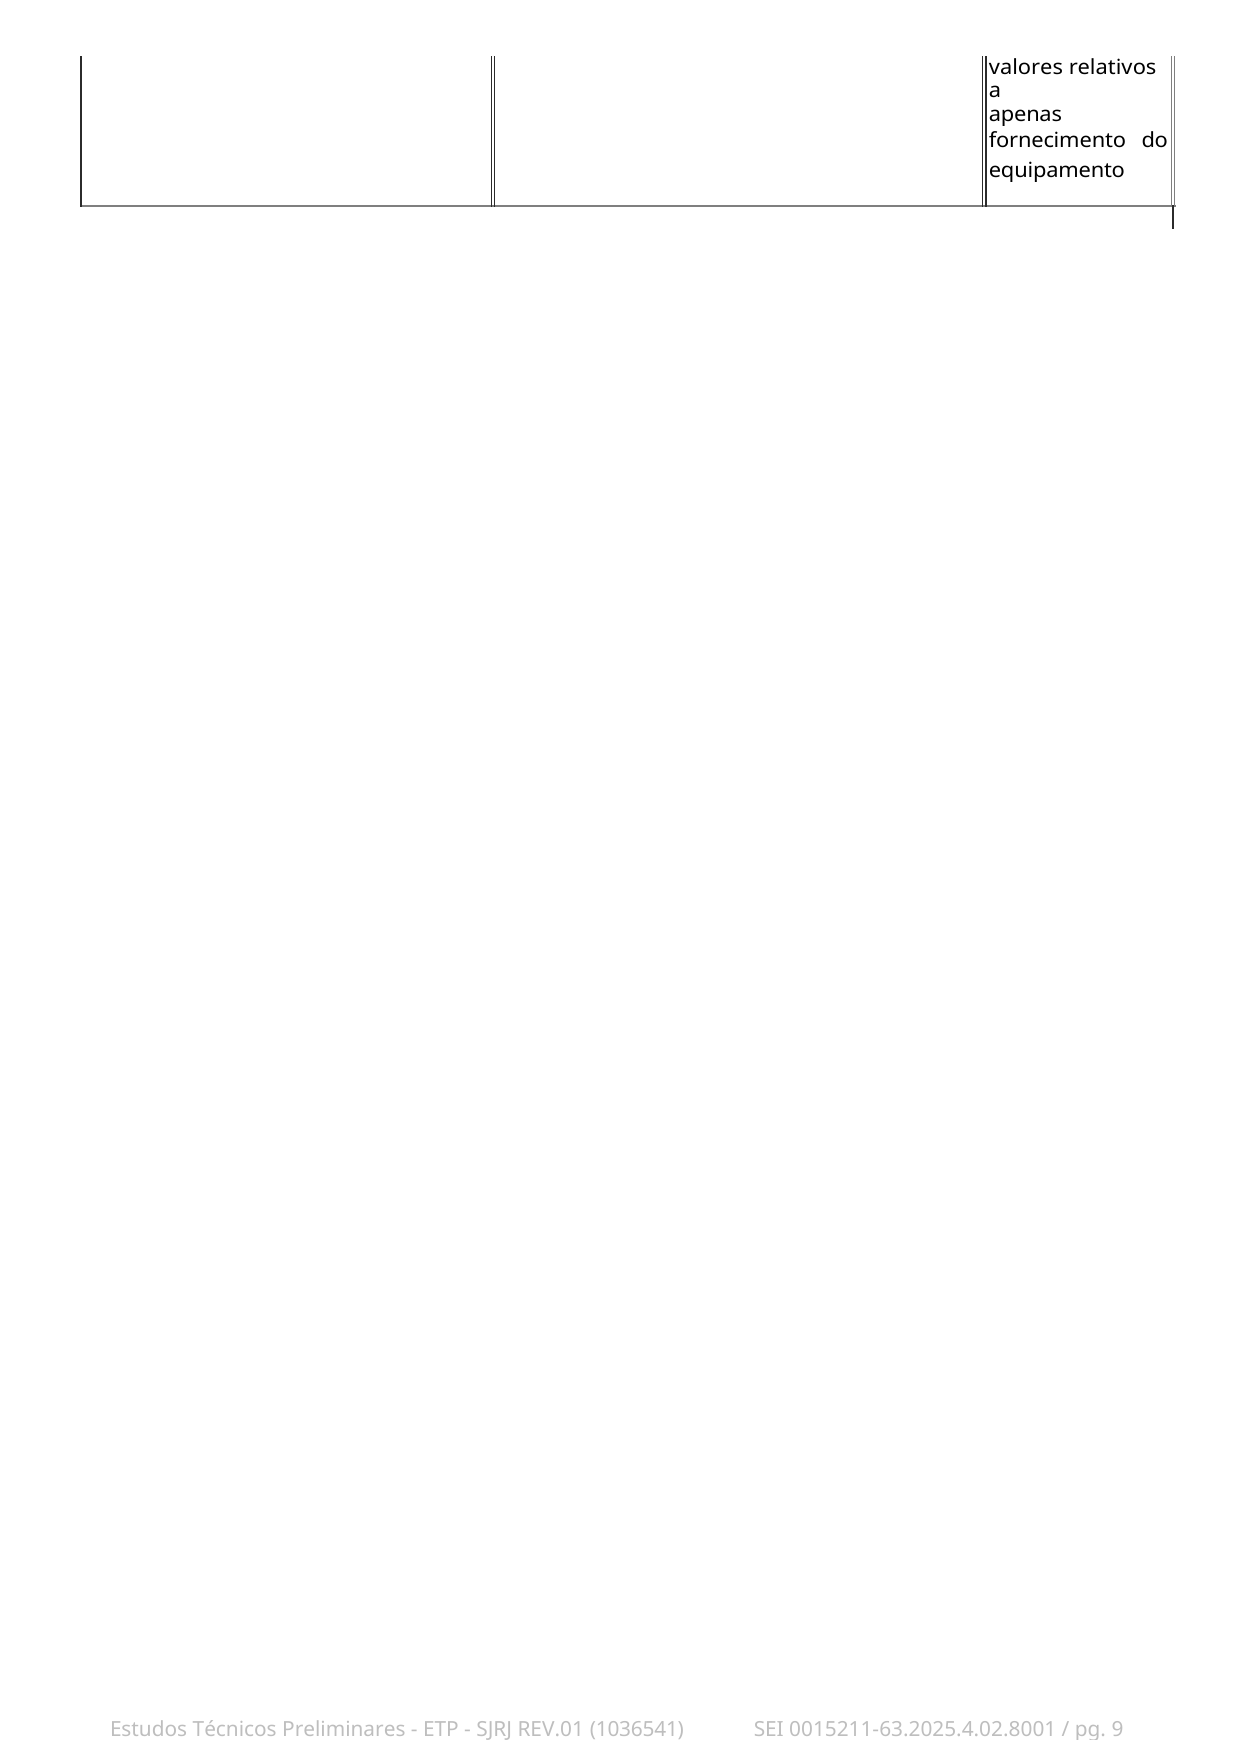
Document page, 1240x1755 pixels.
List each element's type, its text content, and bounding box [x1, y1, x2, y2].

table_cell [495, 56, 982, 102]
table_cell [495, 154, 982, 205]
table_cell [495, 128, 982, 154]
table_cell valores relativos a [987, 56, 1171, 102]
table_cell [82, 102, 491, 128]
table_cell fornecimento do [987, 128, 1171, 154]
table_cell equipamento [987, 154, 1171, 205]
table_cell [81, 207, 1172, 228]
table_cell [495, 102, 982, 128]
table_cell apenas [987, 102, 1171, 128]
table_cell [82, 128, 491, 154]
table_cell [82, 154, 491, 205]
table_cell [82, 56, 491, 102]
